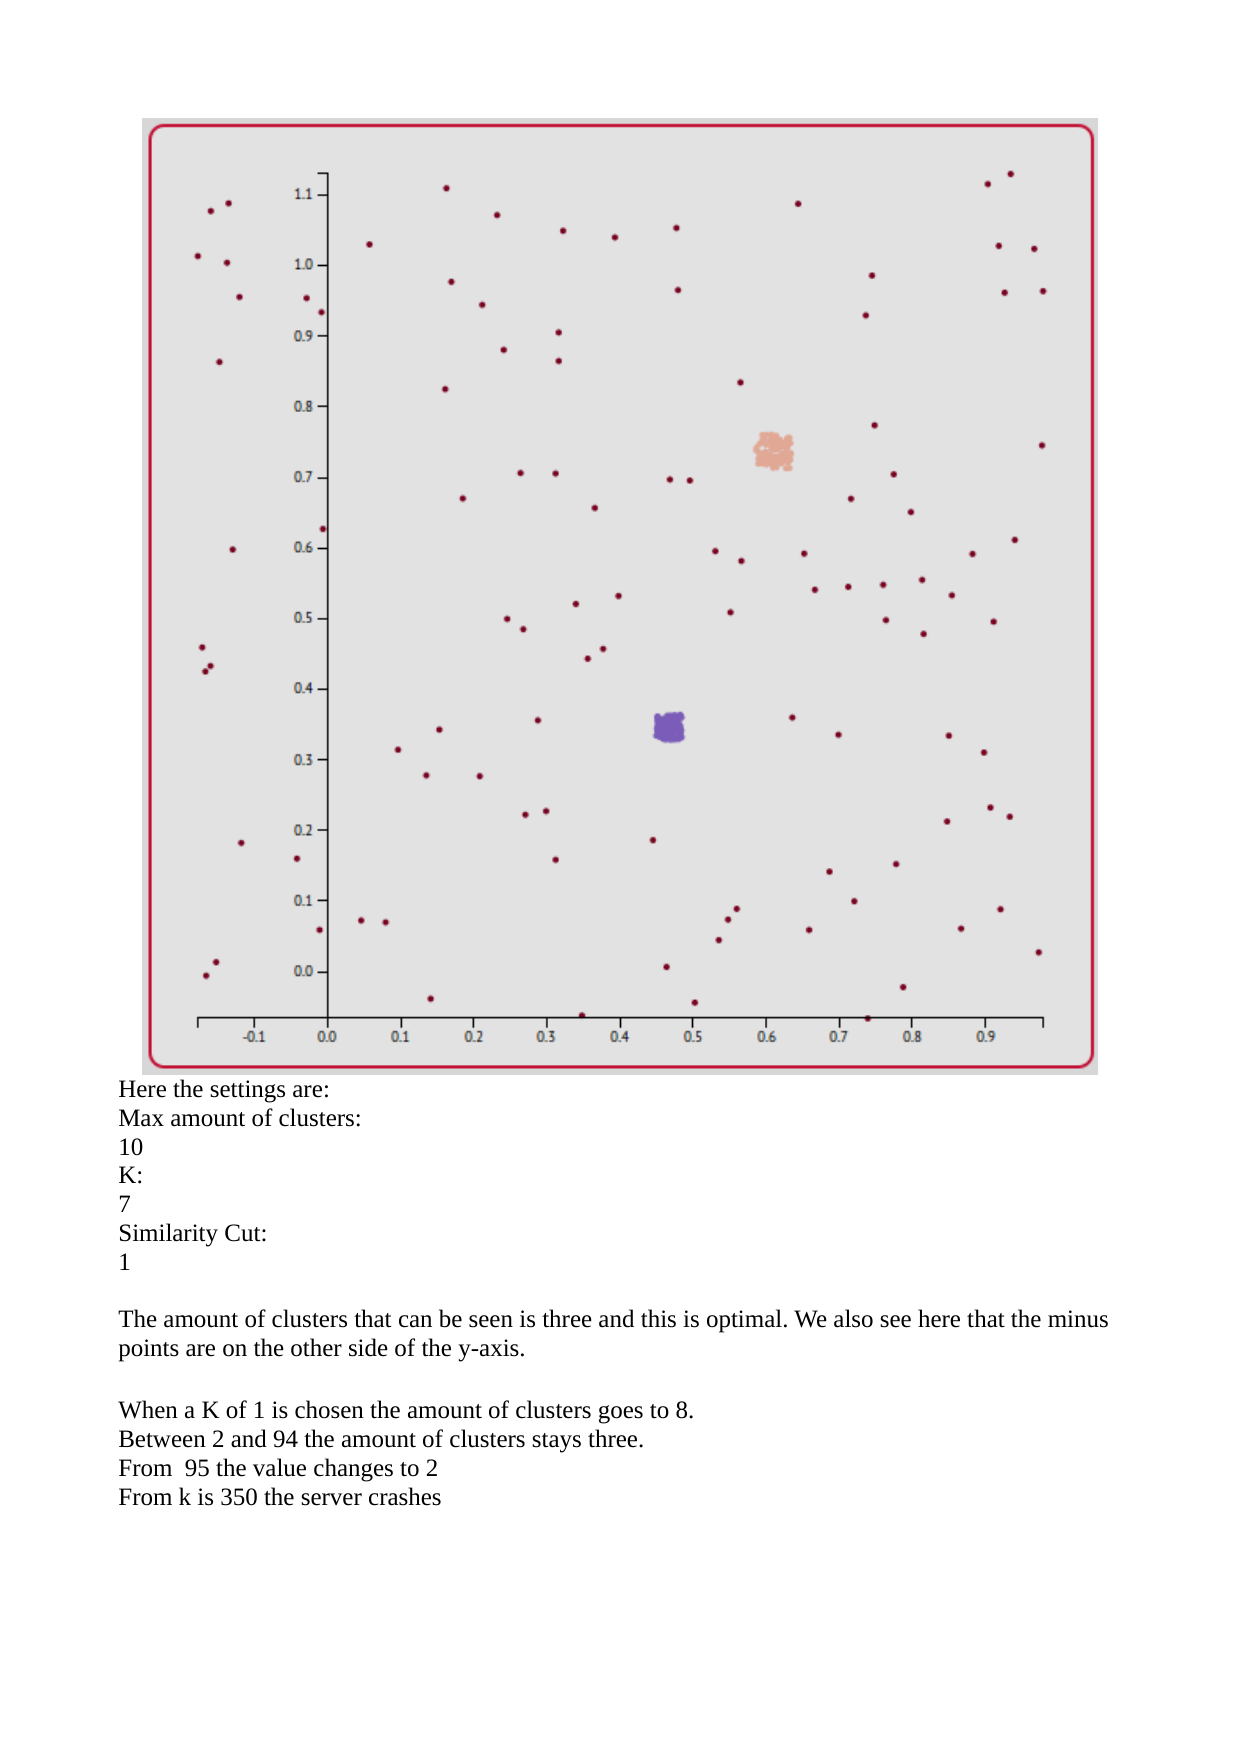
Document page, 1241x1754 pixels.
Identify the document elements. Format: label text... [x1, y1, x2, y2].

text 7 [118, 1189, 1122, 1218]
picture [142, 118, 1099, 1075]
text From k is 350 the server crashes [118, 1482, 1122, 1510]
text Max amount of clusters: [118, 1103, 1122, 1132]
text From 95 the value changes to 2 [118, 1453, 1122, 1482]
text When a K of 1 is chosen the amount of clusters goes to 8. [118, 1395, 1122, 1424]
text Similarity Cut: [118, 1218, 1122, 1247]
text K: [118, 1161, 1122, 1189]
text The amount of clusters that can be seen is three and this is optimal. We also see here that the minus points are on the other side of the y-axis. [118, 1304, 1122, 1362]
text Between 2 and 94 the amount of clusters stays three. [118, 1424, 1122, 1453]
text 10 [118, 1132, 1122, 1161]
text 1 [118, 1247, 1122, 1276]
text Here the settings are: [118, 1075, 1122, 1103]
